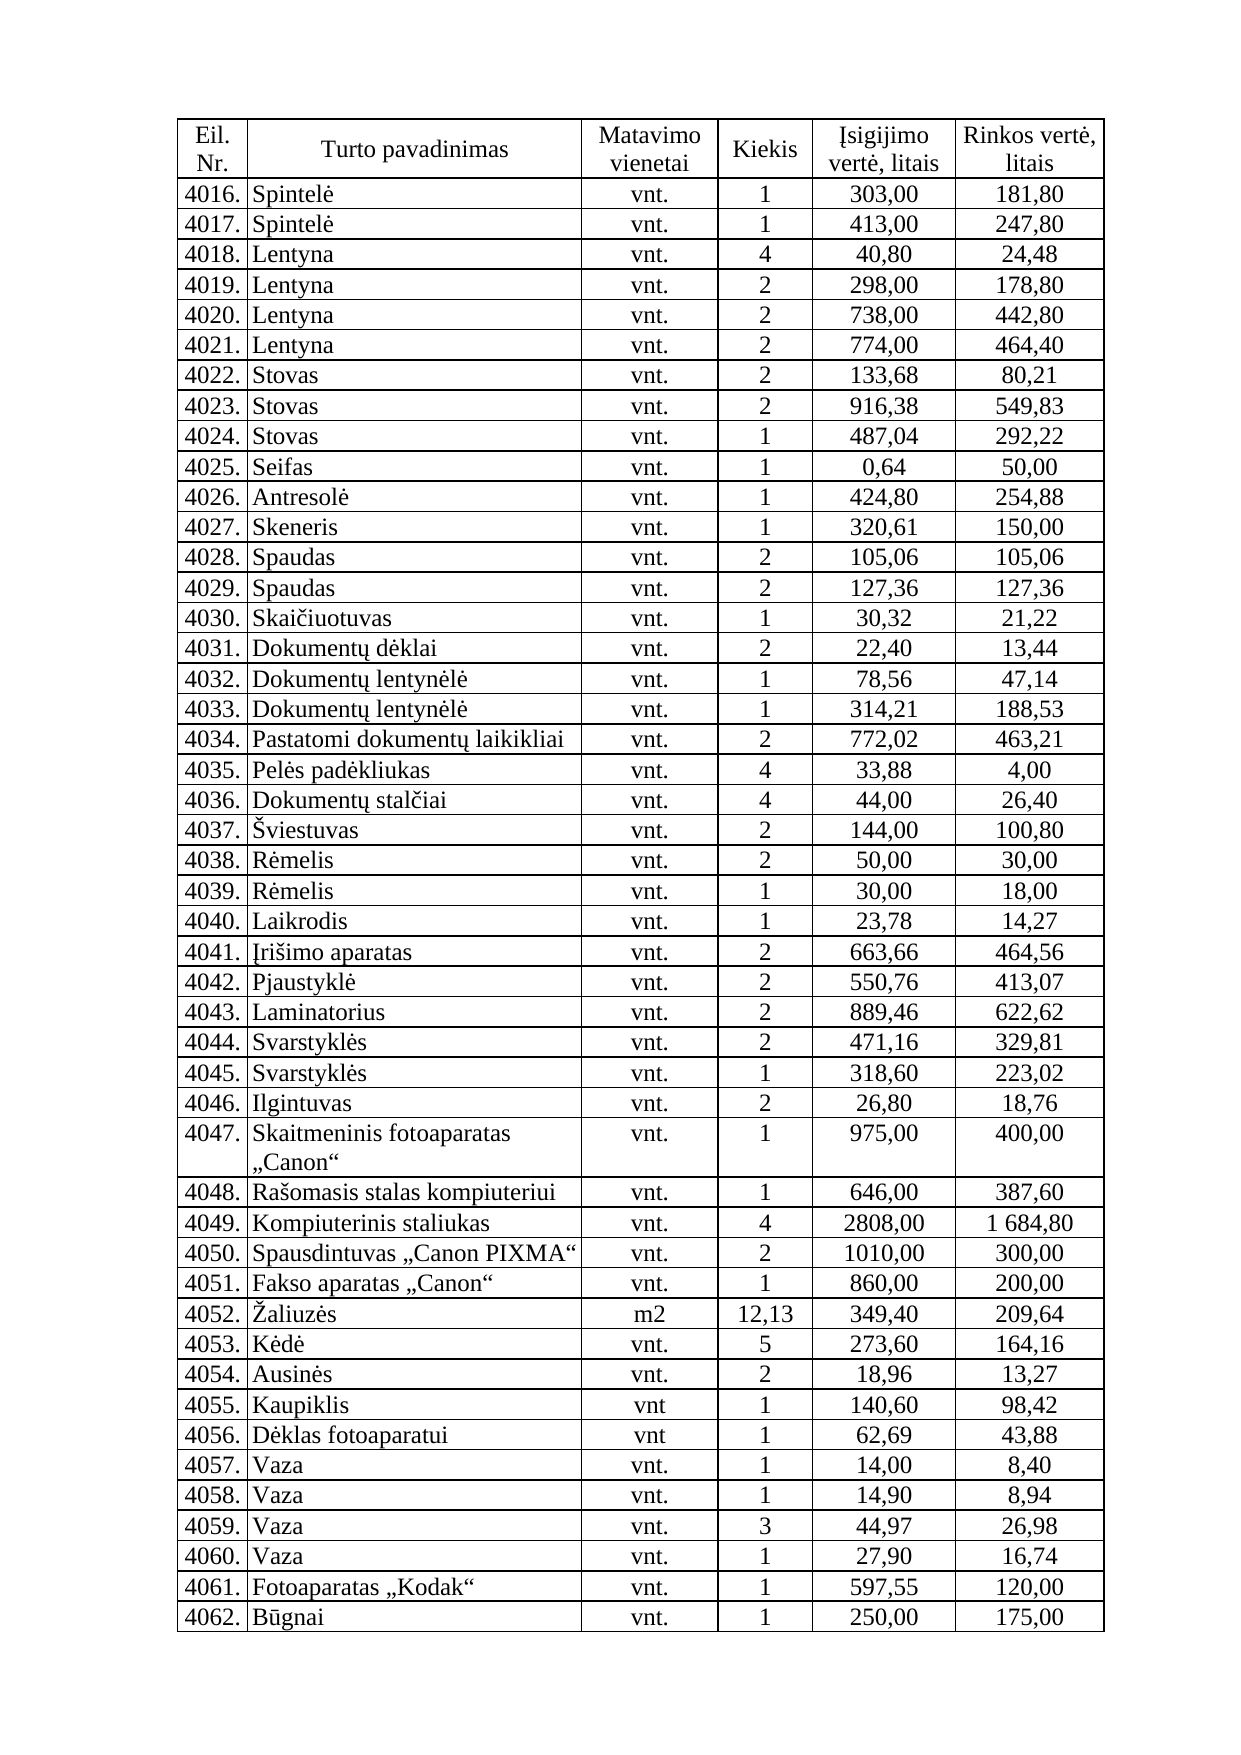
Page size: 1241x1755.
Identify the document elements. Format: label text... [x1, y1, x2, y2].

table_header Turto pavadinimas [248, 120, 581, 177]
table_header Rinkos vertė, litais [956, 120, 1103, 177]
table_header Įsigijimo vertė, litais [813, 120, 955, 177]
table_header Eil. Nr. [178, 120, 247, 177]
table_header Kiekis [719, 120, 812, 177]
table_header Matavimo vienetai [582, 120, 717, 177]
